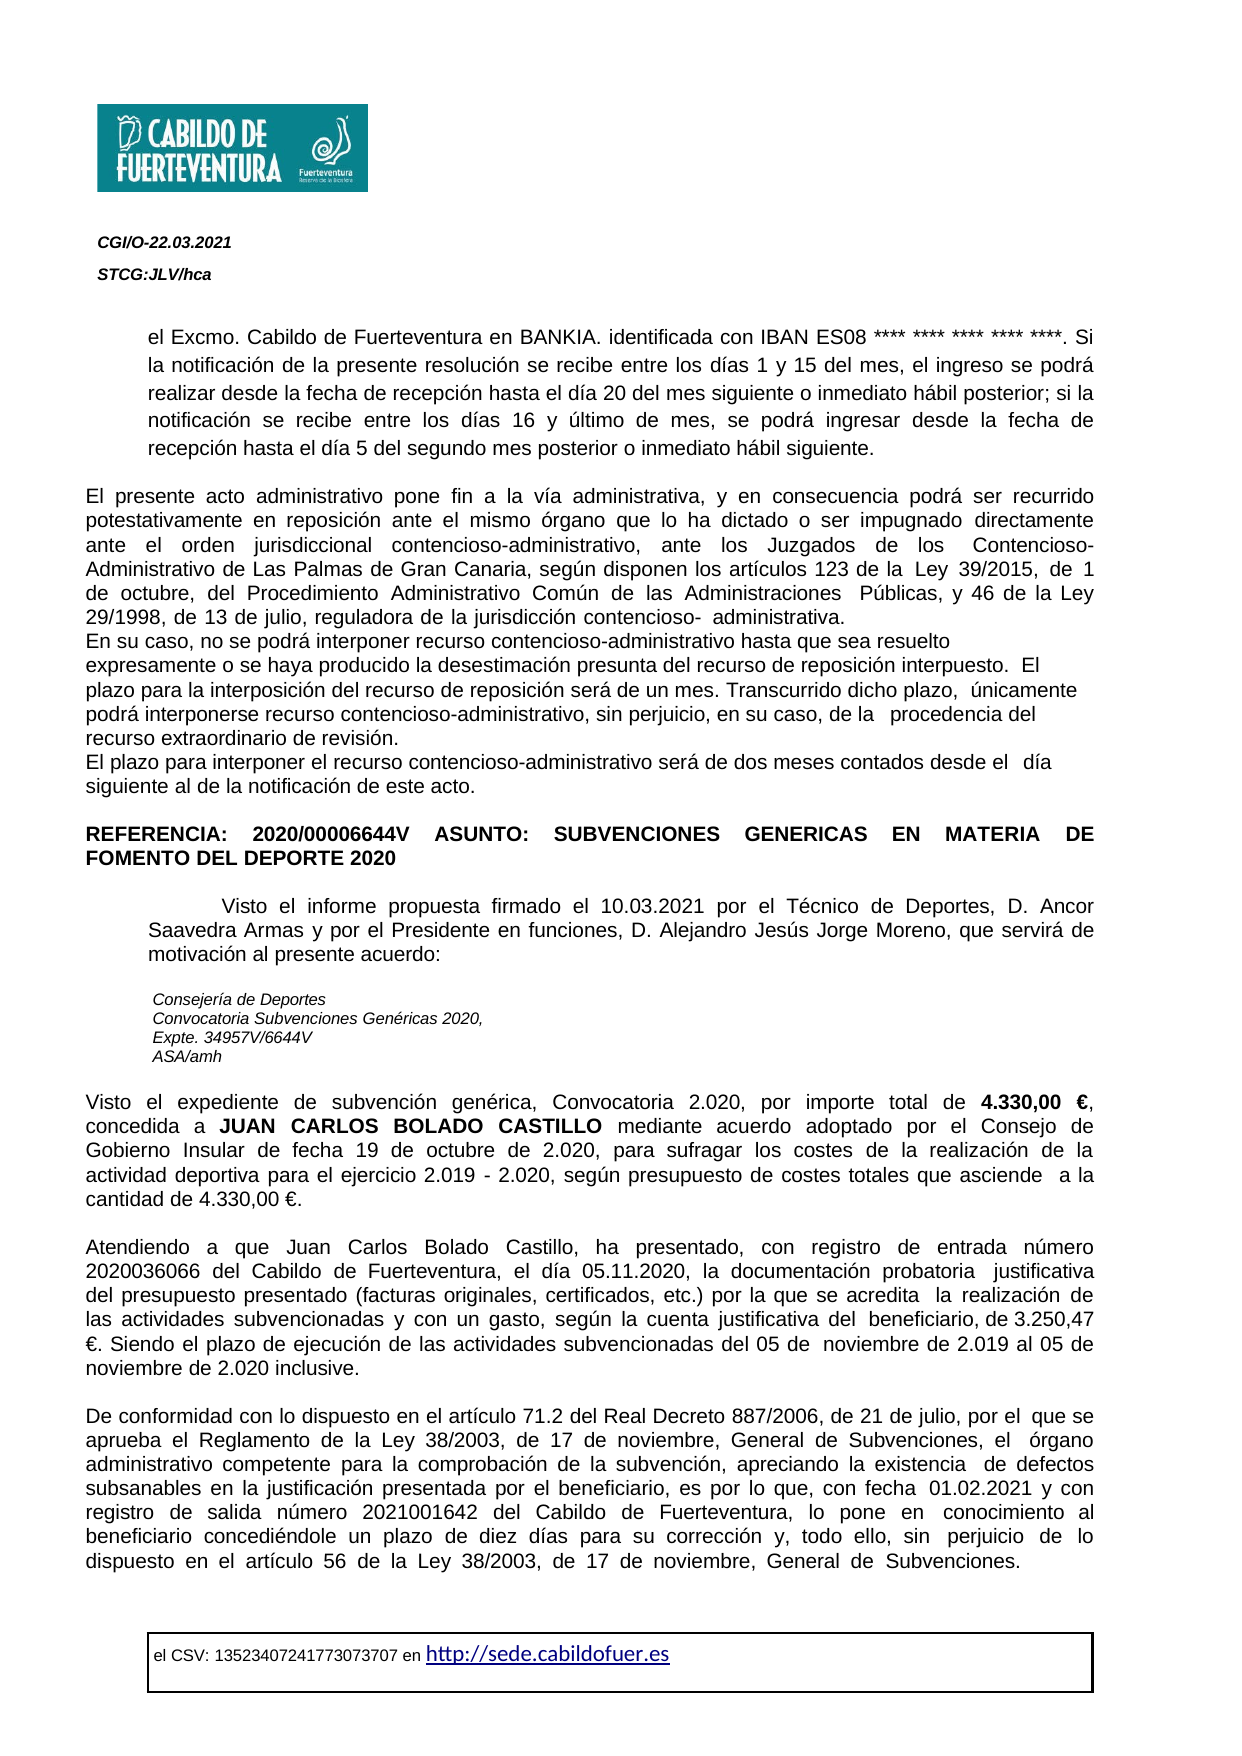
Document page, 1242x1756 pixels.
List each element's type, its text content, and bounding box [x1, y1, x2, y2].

text De conformidad con lo dispuesto en el artículo 71.2 del Real Decreto 887/2006, de 21 de julio, por el que se aprueba el Reglamento de la Ley 38/2003, de 17 de noviembre, General de Subvenciones, el órgano administrativo competente para la comprobación de la subvención, apreciando la existencia de defectos subsanables en la justificación presentada por el beneficiario, es por lo que, con fecha 01.02.2021 y con registro de salida número 2021001642 del Cabildo de Fuerteventura, lo pone en conocimiento al beneficiario concediéndole un plazo de diez días para su corrección y, todo ello, sin perjuicio de lo dispuesto en el artículo 56 de la Ley 38/2003, de 17 de noviembre, General de Subvenciones. [85, 1403, 1094, 1573]
text Convocatoria Subvenciones Genéricas 2020, Expte. 34957V/6644V [152, 1009, 523, 1047]
text El plazo para interponer el recurso contencioso-administrativo será de dos meses contados desde el día siguiente al de la notificación de este acto. [85, 750, 1086, 798]
text El presente acto administrativo pone fin a la vía administrativa, y en consecuencia podrá ser recurrido potestativamente en reposición ante el mismo órgano que lo ha dictado o ser impugnado directamente ante el orden jurisdiccional contencioso-administrativo, ante los Juzgados de los Contencioso-Administrativo de Las Palmas de Gran Canaria, según disponen los artículos 123 de la Ley 39/2015, de 1 de octubre, del Procedimiento Administrativo Común de las Administraciones Públicas, y 46 de la Ley 29/1998, de 13 de julio, reguladora de la jurisdicción contencioso- administrativa. [85, 484, 1094, 629]
text Atendiendo a que Juan Carlos Bolado Castillo, ha presentado, con registro de entrada número 2020036066 del Cabildo de Fuerteventura, el día 05.11.2020, la documentación probatoria justificativa del presupuesto presentado (facturas originales, certificados, etc.) por la que se acredita la realización de las actividades subvencionadas y con un gasto, según la cuenta justificativa del beneficiario, de 3.250,47 €. Siendo el plazo de ejecución de las actividades subvencionadas del 05 de noviembre de 2.019 al 05 de noviembre de 2.020 inclusive. [85, 1235, 1094, 1379]
text el Excmo. Cabildo de Fuerteventura en BANKIA. identificada con IBAN ES08 **** **** **** **** ****. Si la notificación de la presente resolución se recibe entre los días 1 y 15 del mes, el ingreso se podrá realizar desde la fecha de recepción hasta el día 20 del mes siguiente o inmediato hábil posterior; si la notificación se recibe entre los días 16 y último de mes, se podrá ingresar desde la fecha de recepción hasta el día 5 del segundo mes posterior o inmediato hábil siguiente. [148, 325, 1094, 460]
text Visto el informe propuesta firmado el 10.03.2021 por el Técnico de Deportes, D. Ancor Saavedra Armas y por el Presidente en funciones, D. Alejandro Jesús Jorge Moreno, que servirá de motivación al presente acuerdo: [148, 894, 1094, 966]
text En su caso, no se podrá interponer recurso contencioso-administrativo hasta que sea resuelto expresamente o se haya producido la desestimación presunta del recurso de reposición interpuesto. El plazo para la interposición del recurso de reposición será de un mes. Transcurrido dicho plazo, únicamente podrá interponerse recurso contencioso-administrativo, sin perjuicio, en su caso, de la procedencia del recurso extraordinario de revisión. [85, 629, 1078, 750]
text ASA/amh [152, 1047, 1106, 1066]
subtitle REFERENCIA: 2020/00006644V ASUNTO: SUBVENCIONES GENERICAS EN MATERIA DE FOMENTO DEL DEPORTE 2020 [85, 822, 1094, 870]
text Consejería de Deportes [152, 990, 1106, 1009]
text Visto el expediente de subvención genérica, Convocatoria 2.020, por importe total de 4.330,00 €, concedida a JUAN CARLOS BOLADO CASTILLO mediante acuerdo adoptado por el Consejo de Gobierno Insular de fecha 19 de octubre de 2.020, para sufragar los costes de la realización de la actividad deportiva para el ejercicio 2.019 - 2.020, según presupuesto de costes totales que asciende a la cantidad de 4.330,00 €. [85, 1090, 1094, 1211]
